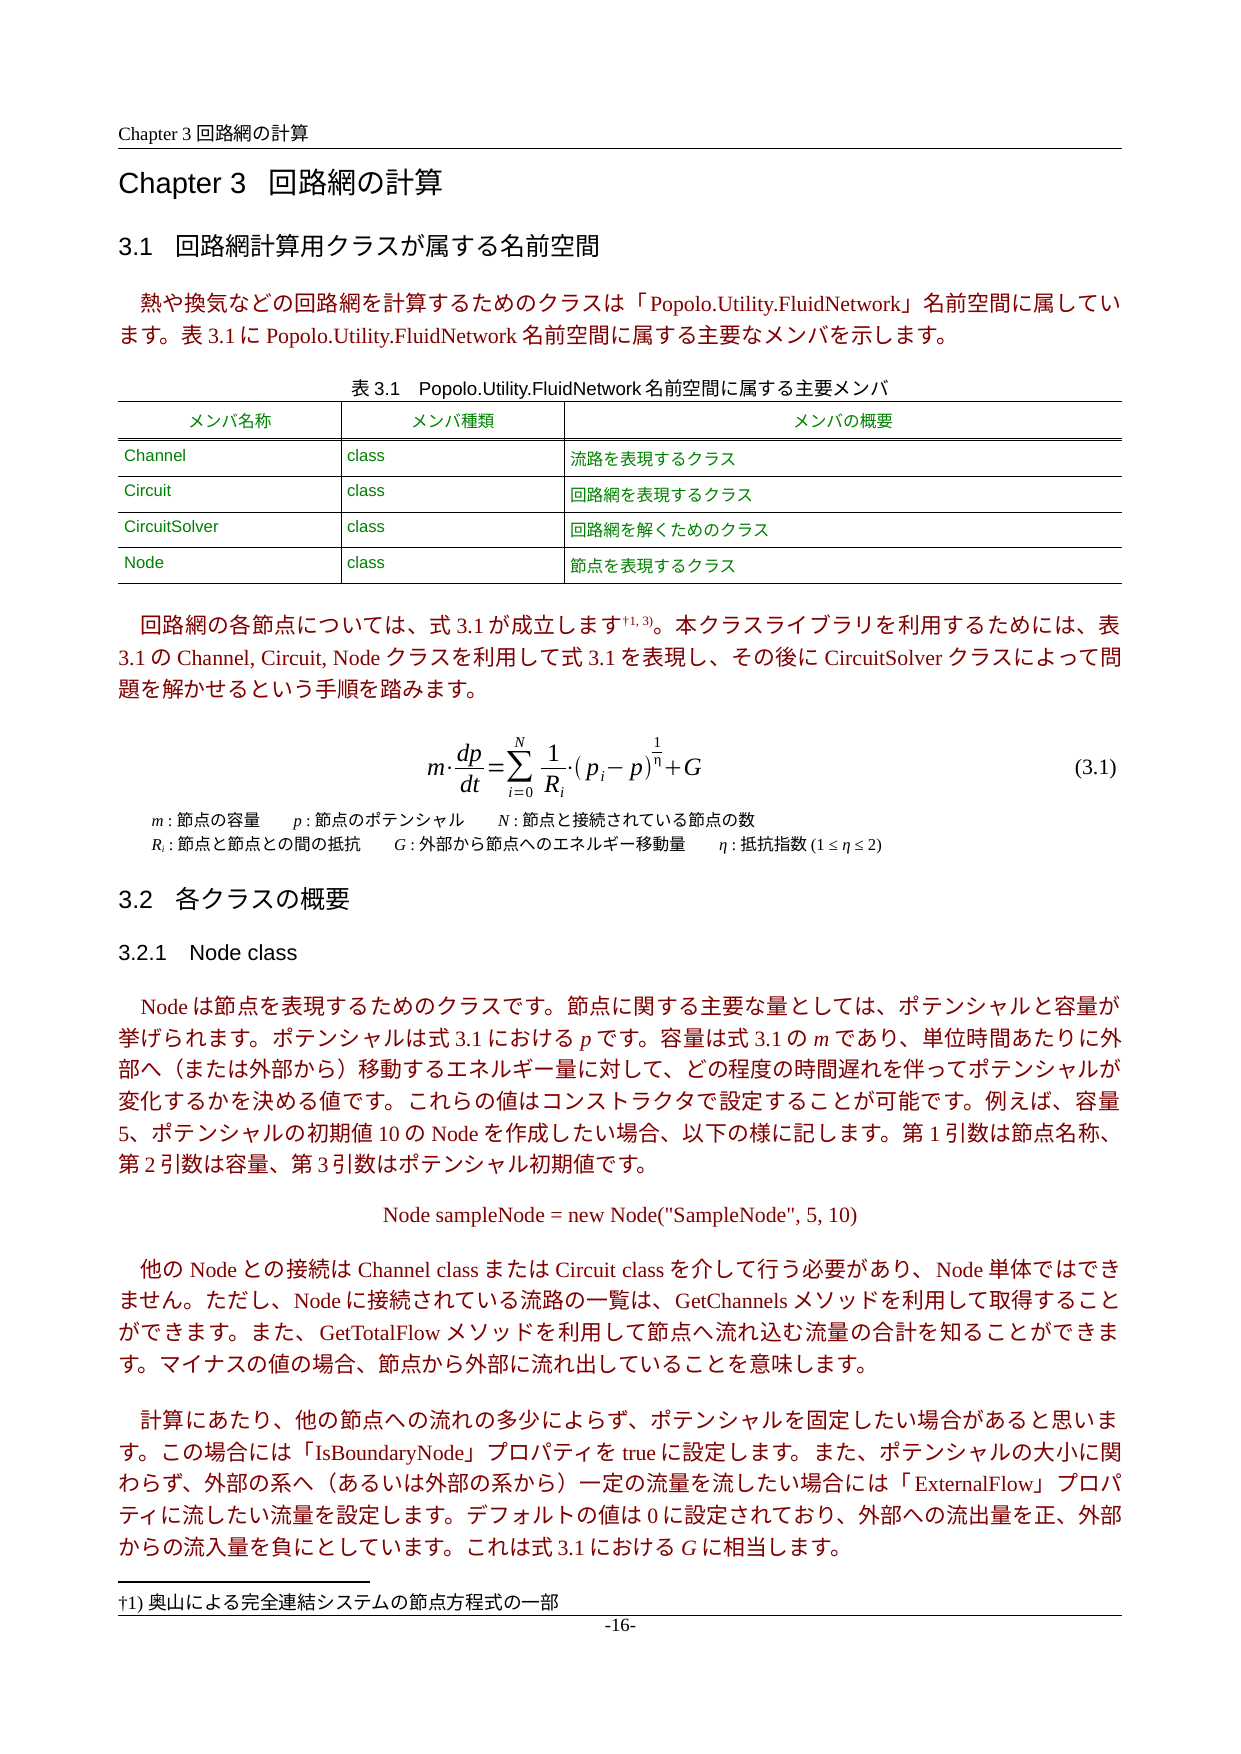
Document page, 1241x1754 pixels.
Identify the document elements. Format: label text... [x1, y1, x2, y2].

table_header メンバの概要 [565, 402, 1122, 438]
table_header メンバ種類 [342, 402, 564, 438]
table_cell class [342, 441, 564, 476]
table_cell 回路網を表現するクラス [565, 477, 1122, 512]
text 回路網の各節点については、式3.1が成立します†, )。本クラスライブラリを利用するためには、表3.1のChannel, Circuit, Nodeクラスを利用して式3.1を表現し、その後にCircuitSolverクラスによって問題を解かせるという手順を踏みます。 [118, 608, 1122, 703]
subtitle Node class [118, 940, 1122, 965]
table_cell Node [118, 548, 341, 583]
table_cell class [342, 513, 564, 547]
subtitle 各クラスの概要 [118, 880, 1122, 916]
text 奥山による完全連結システムの節点方程式の一部 [118, 1588, 1122, 1615]
table_header [118, 728, 1010, 807]
table_cell 回路網を解くためのクラス [565, 513, 1122, 547]
table_cell Circuit [118, 477, 341, 512]
text Nodeは節点を表現するためのクラスです。節点に関する主要な量としては、ポテンシャルと容量が挙げられます。ポテンシャルは式3.1におけるpです。容量は式3.1のmであり、単位時間あたりに外部へ（または外部から）移動するエネルギー量に対して、どの程度の時間遅れを伴ってポテンシャルが変化するかを決める値です。これらの値はコンストラクタで設定することが可能です。例えば、容量5、ポテンシャルの初期値10のNodeを作成したい場合、以下の様に記します。第1引数は節点名称、第2引数は容量、第3引数はポテンシャル初期値です。 [118, 989, 1122, 1179]
text Ri : 節点と節点との間の抵抗 G : 外部から節点へのエネルギー移動量 η : 抵抗指数 (1 ≤ η ≤ 2) [118, 831, 1122, 856]
text 熱や換気などの回路網を計算するためのクラスは「Popolo.Utility.FluidNetwork」名前空間に属しています。表3.1にPopolo.Utility.FluidNetwork 名前空間に属する主要なメンバを示します。 [118, 286, 1122, 350]
table_header メンバ名称 [118, 402, 341, 438]
table_cell CircuitSolver [118, 513, 341, 547]
table_cell 節点を表現するクラス [565, 548, 1122, 583]
table_header (3.1) [1010, 728, 1122, 807]
subtitle 回路網計算用クラスが属する名前空間 [118, 226, 1122, 262]
subtitle 回路網の計算 [118, 159, 1122, 202]
text m : 節点の容量 p : 節点のポテンシャル N : 節点と接続されている節点の数 [118, 807, 1122, 831]
table_cell class [342, 477, 564, 512]
table_cell class [342, 548, 564, 583]
table_cell 流路を表現するクラス [565, 441, 1122, 476]
text 表3.1 Popolo.Utility.FluidNetwork名前空間に属する主要メンバ [118, 374, 1122, 401]
table_cell Channel [118, 441, 341, 476]
text 他のNodeとの接続はChannel classまたはCircuit classを介して行う必要があり、Node単体ではできません。ただし、Nodeに接続されている流路の一覧は、GetChannelsメソッドを利用して取得することができます。また、GetTotalFlowメソッドを利用して節点へ流れ込む流量の合計を知ることができます。マイナスの値の場合、節点から外部に流れ出していることを意味します。 [118, 1252, 1122, 1378]
text 計算にあたり、他の節点への流れの多少によらず、ポテンシャルを固定したい場合があると思います。この場合には「IsBoundaryNode」プロパティをtrueに設定します。また、ポテンシャルの大小に関わらず、外部の系へ（あるいは外部の系から）一定の流量を流したい場合には「ExternalFlow」プロパティに流したい流量を設定します。デフォルトの値は0に設定されており、外部への流出量を正、外部からの流入量を負にとしています。これは式3.1におけるGに相当します。 [118, 1403, 1122, 1561]
text Node sampleNode = new Node("SampleNode", 5, 10) [118, 1203, 1122, 1228]
